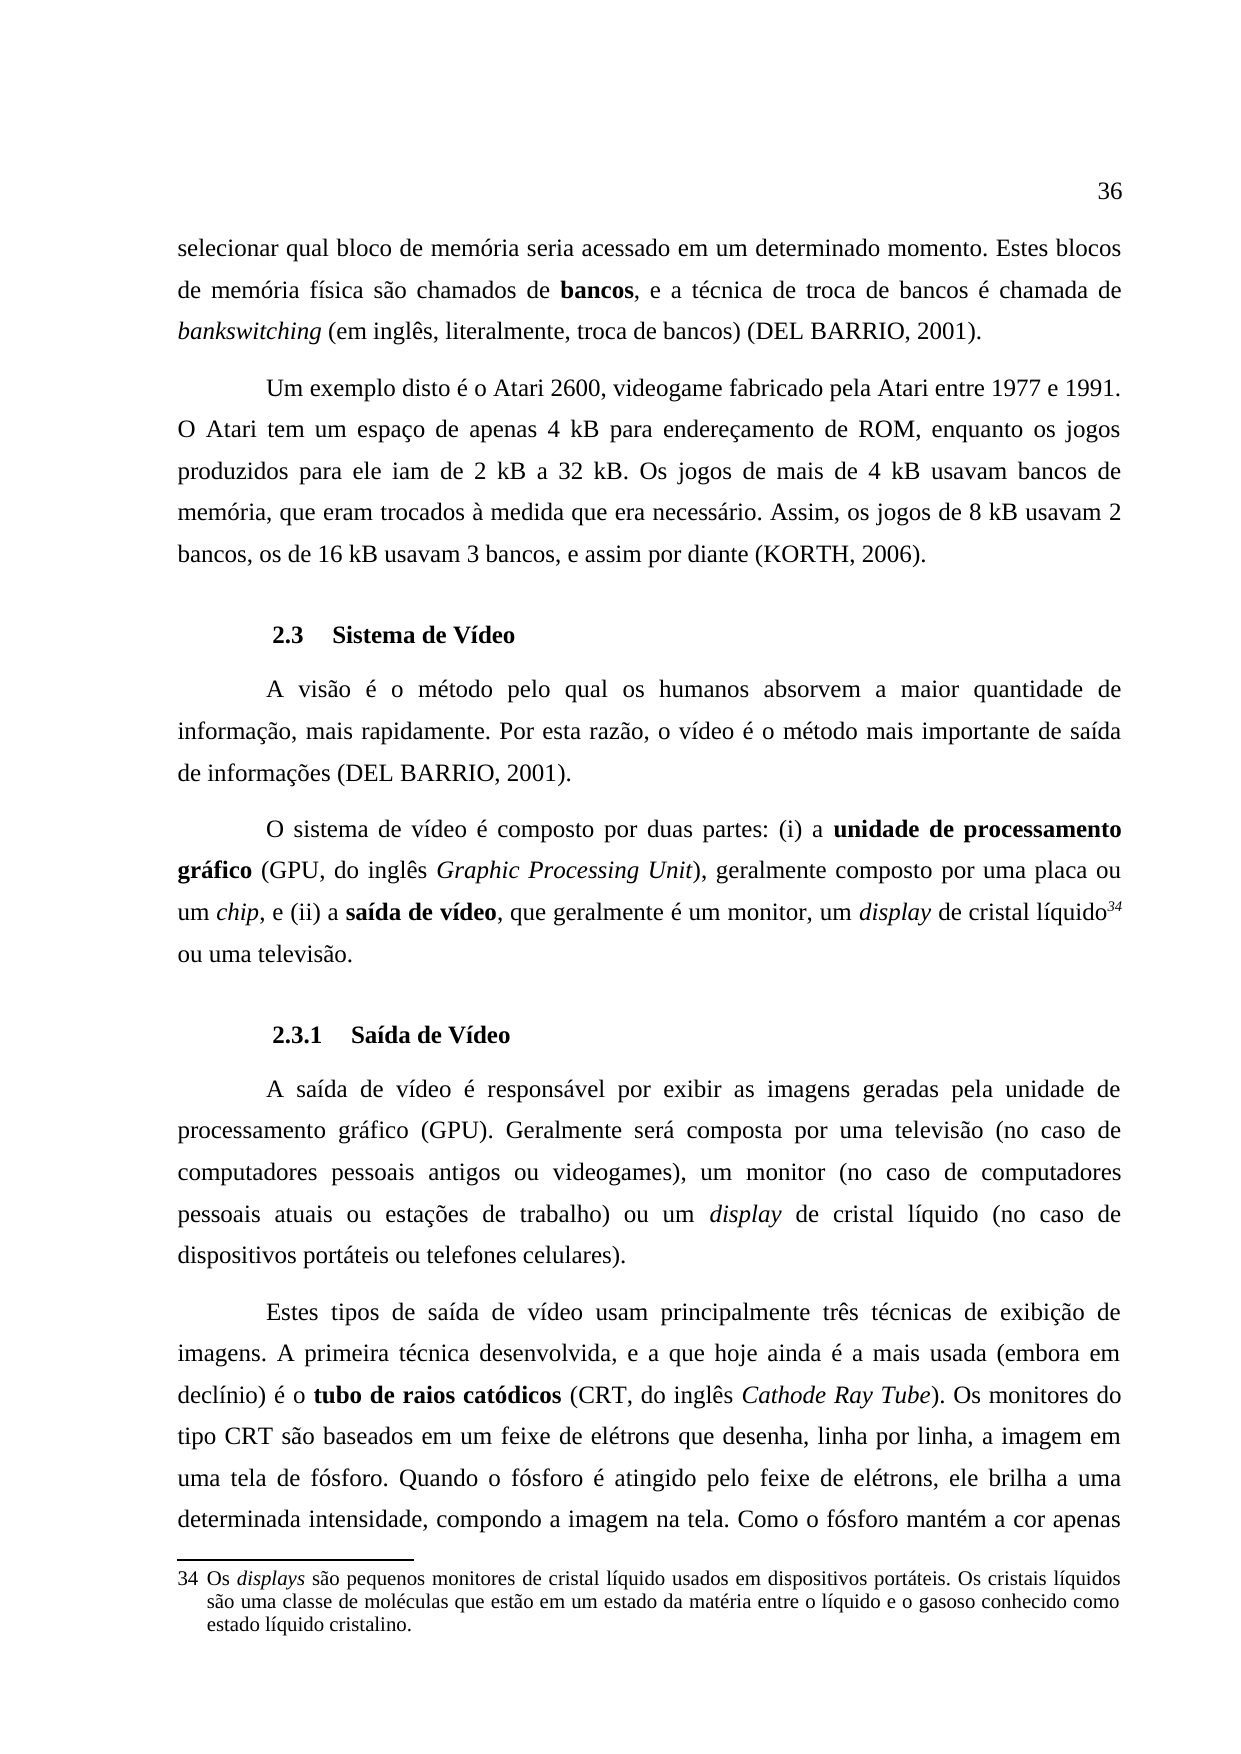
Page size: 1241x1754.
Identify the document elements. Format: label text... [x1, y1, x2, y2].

subtitle Saída de Vídeo [177, 1021, 1122, 1049]
subtitle Sistema de Vídeo [177, 621, 1122, 649]
text Estes tipos de saída de vídeo usam principalmente três técnicas de exibição de imagens. A primeira técnica desenvolvida, e a que hoje ainda é a mais usada (embora em declínio) é o tubo de raios catódicos (CRT, do inglês Cathode Ray Tube). Os monitores do tipo CRT são baseados em um feixe de elétrons que desenha, linha por linha, a imagem em uma tela de fósforo. Quando o fósforo é atingido pelo feixe de elétrons, ele brilha a uma determinada intensidade, compondo a imagem na tela. Como o fósforo mantém a cor apenas [177, 1298, 1122, 1533]
text A saída de vídeo é responsável por exibir as imagens geradas pela unidade de processamento gráfico (GPU). Geralmente será composta por uma televisão (no caso de computadores pessoais antigos ou videogames), um monitor (no caso de computadores pessoais atuais ou estações de trabalho) ou um display de cristal líquido (no caso de dispositivos portáteis ou telefones celulares). [177, 1075, 1122, 1269]
text Um exemplo disto é o Atari 2600, videogame fabricado pela Atari entre 1977 e 1991. O Atari tem um espaço de apenas 4 kB para endereçamento de ROM, enquanto os jogos produzidos para ele iam de 2 kB a 32 kB. Os jogos de mais de 4 kB usavam bancos de memória, que eram trocados à medida que era necessário. Assim, os jogos de 8 kB usavam 2 bancos, os de 16 kB usavam 3 bancos, e assim por diante (KORTH, 2006). [177, 374, 1122, 568]
text Os displays são pequenos monitores de cristal líquido usados em dispositivos portáteis. Os cristais líquidos são uma classe de moléculas que estão em um estado da matéria entre o líquido e o gasoso conhecido como estado líquido cristalino. [177, 1566, 1122, 1636]
text O sistema de vídeo é composto por duas partes: (i) a unidade de processamento gráfico (GPU, do inglês Graphic Processing Unit), geralmente composto por uma placa ou um chip, e (ii) a saída de vídeo, que geralmente é um monitor, um display de cristal líquido ou uma televisão. [177, 815, 1122, 967]
text selecionar qual bloco de memória seria acessado em um determinado momento. Estes blocos de memória física são chamados de bancos, e a técnica de troca de bancos é chamada de bankswitching (em inglês, literalmente, troca de bancos) (DEL BARRIO, 2001). [177, 234, 1122, 345]
text A visão é o método pelo qual os humanos absorvem a maior quantidade de informação, mais rapidamente. Por esta razão, o vídeo é o método mais importante de saída de informações (DEL BARRIO, 2001). [177, 676, 1122, 786]
